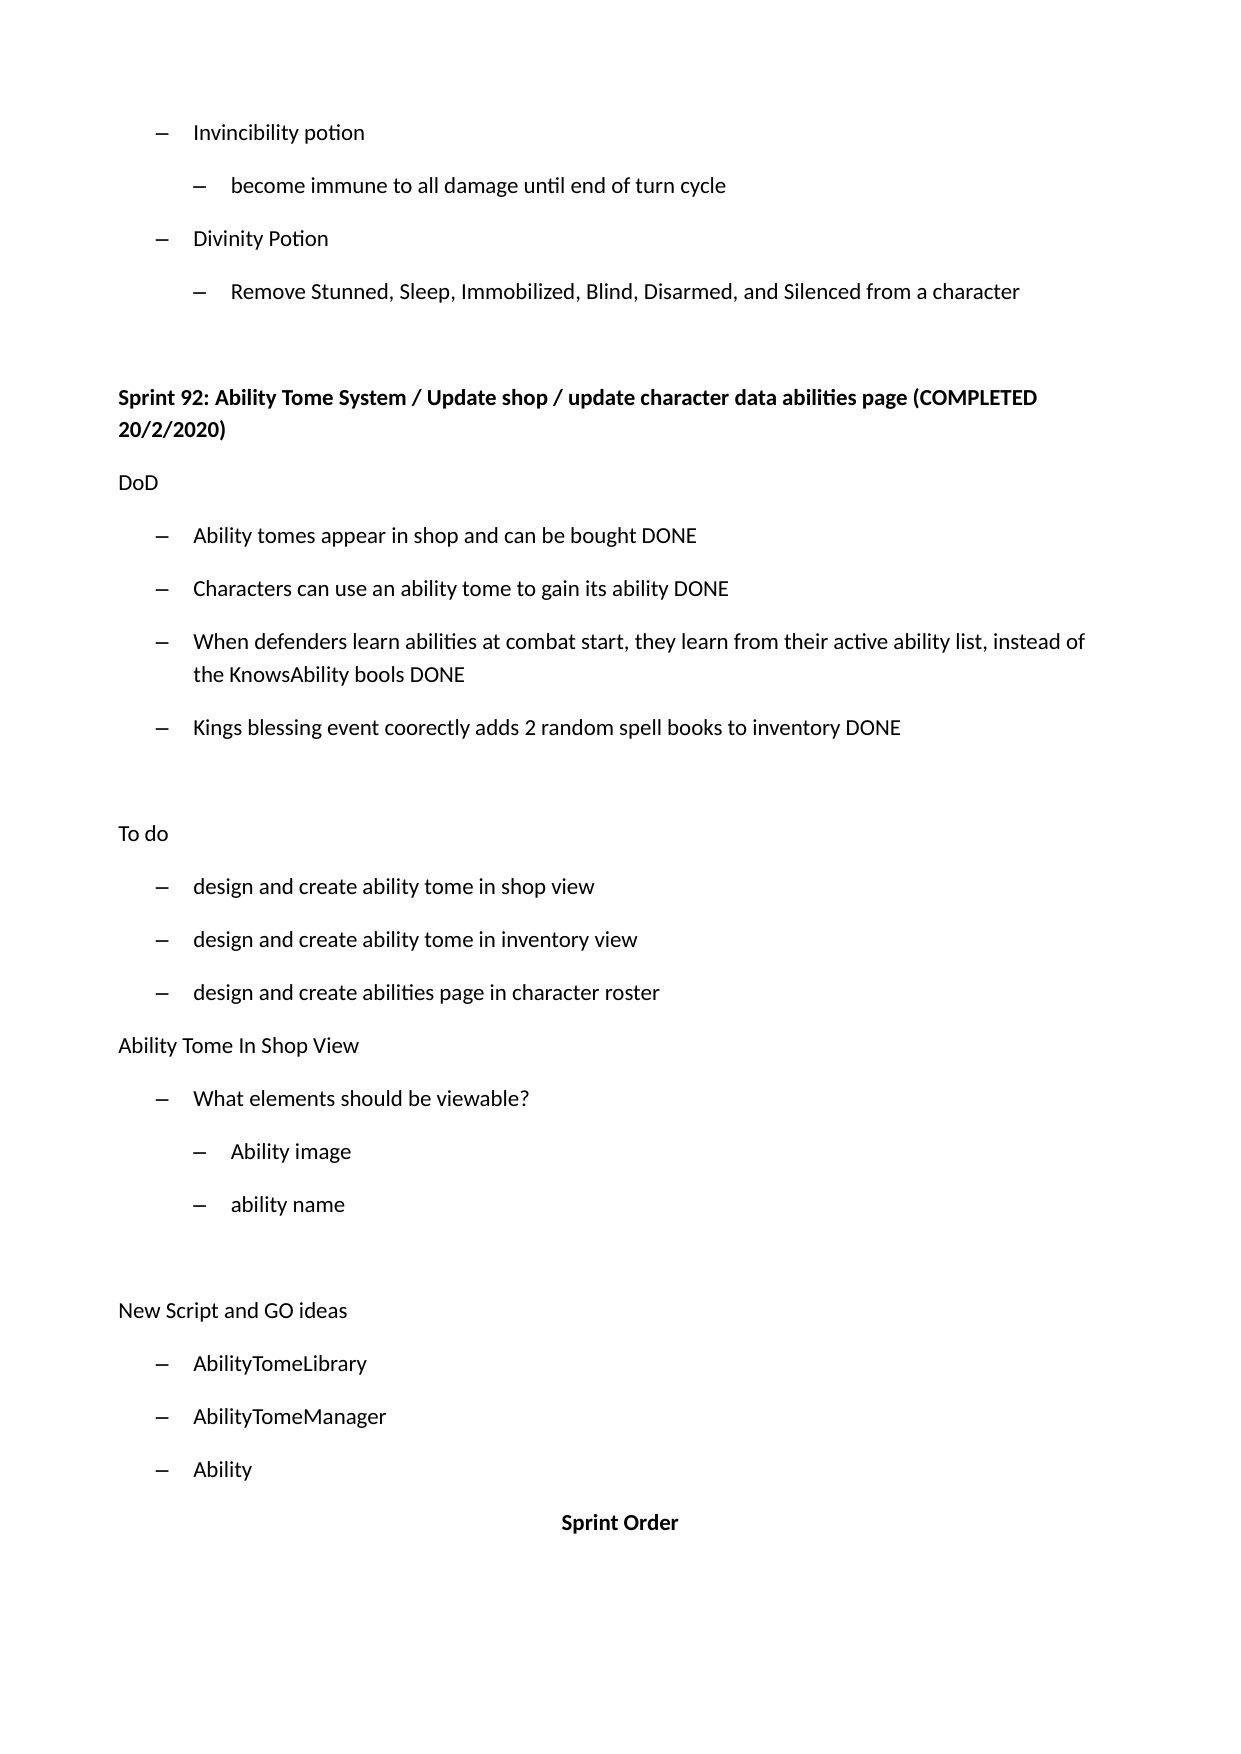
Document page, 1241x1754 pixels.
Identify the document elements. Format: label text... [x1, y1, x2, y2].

list Ability [156, 1455, 1122, 1483]
list Remove Stunned, Sleep, Immobilized, Blind, Disarmed, and Silenced from a character [193, 277, 1122, 305]
list Divinity Potion [156, 224, 1122, 252]
list become immune to all damage until end of turn cycle [193, 171, 1122, 199]
list AbilityTomeLibrary [156, 1349, 1122, 1377]
list Kings blessing event coorectly adds 2 random spell books to inventory DONE [156, 713, 1122, 741]
list design and create ability tome in inventory view [156, 925, 1122, 953]
list design and create abilities page in character roster [156, 978, 1122, 1006]
text DoD [118, 468, 1122, 496]
text To do [118, 819, 1122, 847]
list ability name [193, 1190, 1122, 1218]
text Sprint Order [118, 1508, 1122, 1536]
list Ability image [193, 1137, 1122, 1165]
list design and create ability tome in shop view [156, 872, 1122, 900]
list Characters can use an ability tome to gain its ability DONE [156, 574, 1122, 602]
text New Script and GO ideas [118, 1296, 1122, 1324]
list When defenders learn abilities at combat start, they learn from their active ability list, instead of the KnowsAbility bools DONE [156, 627, 1122, 688]
text Sprint 92: Ability Tome System / Update shop / update character data abilities page (COMPLETED 20/2/2020) [118, 383, 1122, 443]
list What elements should be viewable? [156, 1084, 1122, 1112]
list AbilityTomeManager [156, 1402, 1122, 1430]
list Ability tomes appear in shop and can be bought DONE [156, 521, 1122, 549]
text Ability Tome In Shop View [118, 1031, 1122, 1059]
list Invincibility potion [156, 118, 1122, 146]
